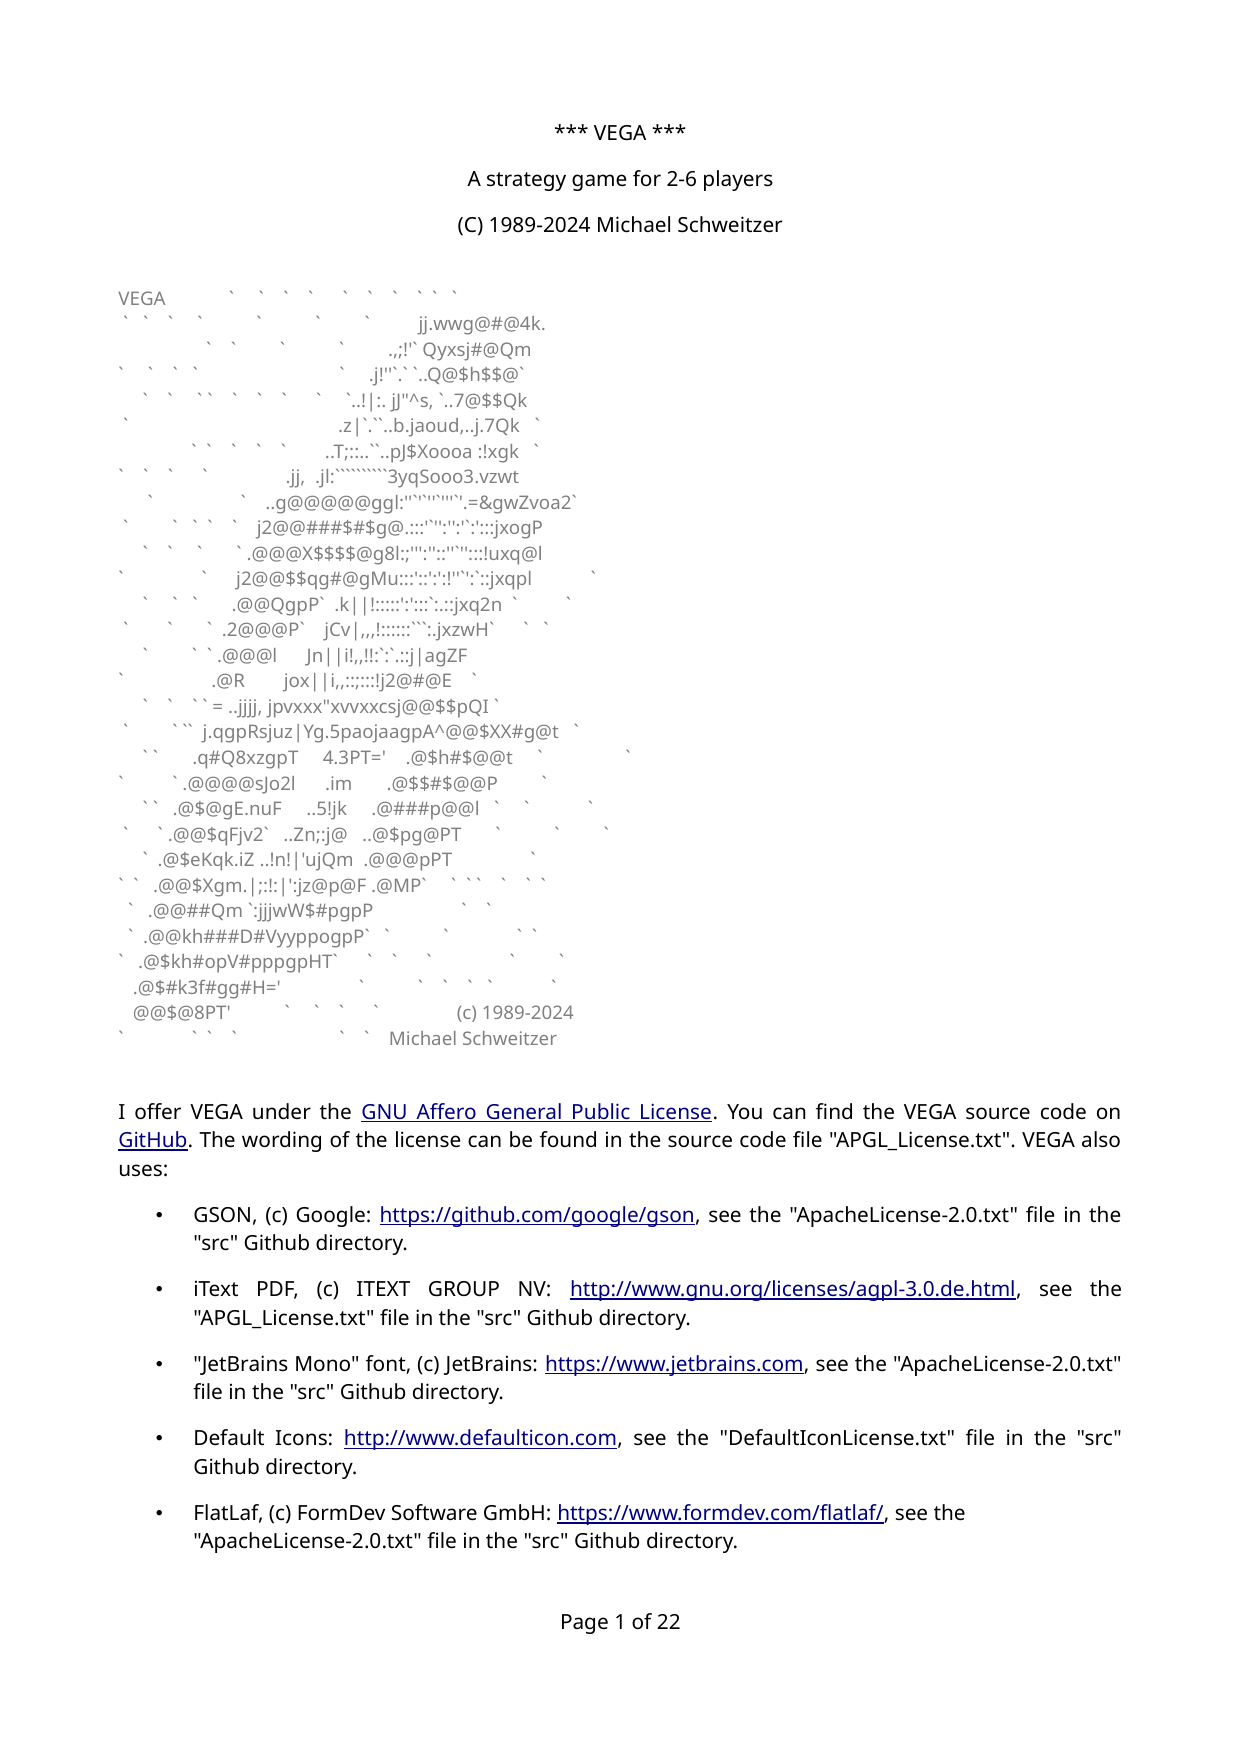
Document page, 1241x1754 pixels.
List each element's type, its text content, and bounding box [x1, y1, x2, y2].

text ` ` ..g@@@@@ggl:''`'`''`'''`'.=&gwZvoa2` [118, 489, 1122, 515]
text ` .@R jox||i,,::;:::!j2@#@E ` [118, 668, 1122, 693]
text A strategy game for 2-6 players [118, 164, 1122, 193]
text VEGA ` ` ` ` ` ` ` ` ` ` [118, 285, 1122, 311]
text ` ` ` .2@@@P` jCv|,,,!::::::```:.jxzwH` ` ` [118, 617, 1122, 642]
text ` .@$kh#opV#pppgpHT` ` ` ` ` ` [118, 948, 1122, 974]
text ` ` ` ` = ..jjjj, jpvxxx"xvvxxcsj@@$$pQI ` [118, 693, 1122, 719]
text ` ` ` ` .jj, .jl:``````````3yqSooo3.vzwt [118, 464, 1122, 489]
text ` .z|`.``..b.jaoud,..j.7Qk ` [118, 413, 1122, 438]
text ` ` ` ` .,;!'` Qyxsj#@Qm [118, 336, 1122, 362]
text ` .@$eKqk.iZ ..!n!|'ujQm .@@@pPT ` [118, 846, 1122, 872]
text ` ` j2@@$$qg#@gMu:::'::':':!''`':`::jxqpl ` [118, 566, 1122, 591]
text ` ` `` j.qgpRsjuz|Yg.5paojaagpA^@@$XX#g@t ` [118, 719, 1122, 744]
text ` ` ` ` .@@@X$$$$@g8l:;''':''::''`'':::!uxq@l [118, 540, 1122, 566]
text (C) 1989-2024 Michael Schweitzer [118, 210, 1122, 239]
list GSON, (c) Google: https://github.com/google/gson, see the "ApacheLicense-2.0.txt" file in the "src" Github directory. [156, 1200, 1122, 1257]
text I offer VEGA under the GNU Affero General Public License. You can find the VEGA source code on GitHub. The wording of the license can be found in the source code file "APGL_License.txt". VEGA also uses: [118, 1097, 1122, 1182]
text ` ` ` ` ` ` ` ` `..!|:. jJ"^s, `..7@$$Qk [118, 387, 1122, 413]
text @@$@8PT' ` ` ` ` (c) 1989-2024 [118, 999, 1122, 1025]
text ` ` ` ` ` .j!''`.` `..Q@$h$$@` [118, 362, 1122, 387]
text *** VEGA *** [118, 118, 1122, 147]
text ` ` .@@$Xgm.|;:!:|':jz@p@F .@MP` ` ` ` ` ` ` [118, 872, 1122, 897]
text ` ` .@$@gE.nuF ..5!jk .@###p@@l ` ` ` [118, 795, 1122, 821]
text ` ` ` ` ` ` ` jj.wwg@#@4k. [118, 311, 1122, 336]
text .@$#k3f#gg#H=' ` ` ` ` ` ` [118, 974, 1122, 999]
text ` ` ` .@@QgpP` .k||!:::::':':::`:.::jxq2n ` ` [118, 591, 1122, 617]
text ` ` ` ` ` ..T;::..``..pJ$Xoooa :!xgk ` [118, 438, 1122, 464]
text ` ` .@@$qFjv2` ..Zn;:j@ ..@$pg@PT ` ` ` [118, 821, 1122, 846]
text ` .@@kh###D#VyyppogpP` ` ` ` ` [118, 923, 1122, 948]
text ` ` ` ` ` j2@@###$#$g@.:::'`'':'':'`:':::jxogP [118, 515, 1122, 540]
list Default Icons: http://www.defaulticon.com, see the "DefaultIconLicense.txt" file in the "src" Github directory. [156, 1423, 1122, 1480]
list FlatLaf, (c) FormDev Software GmbH: https://www.formdev.com/flatlaf/, see the "ApacheLicense-2.0.txt" file in the "src" Github directory. [156, 1498, 1122, 1555]
text ` .@@##Qm `:jjjwW$#pgpP ` ` [118, 897, 1122, 923]
list iText PDF, (c) ITEXT GROUP NV: http://www.gnu.org/licenses/agpl-3.0.de.html, see the "APGL_License.txt" file in the "src" Github directory. [156, 1274, 1122, 1331]
list "JetBrains Mono" font, (c) JetBrains: https://www.jetbrains.com, see the "ApacheLicense-2.0.txt" file in the "src" Github directory. [156, 1349, 1122, 1406]
text ` ` .q#Q8xzgpT 4.3PT=' .@$h#$@@t ` ` [118, 744, 1122, 770]
text ` ` .@@@@sJo2l .im .@$$#$@@P ` [118, 770, 1122, 795]
text ` ` ` .@@@l Jn||i!,,!!:`:`.::j|agZF [118, 642, 1122, 668]
text ` ` ` ` ` ` Michael Schweitzer [118, 1025, 1122, 1051]
